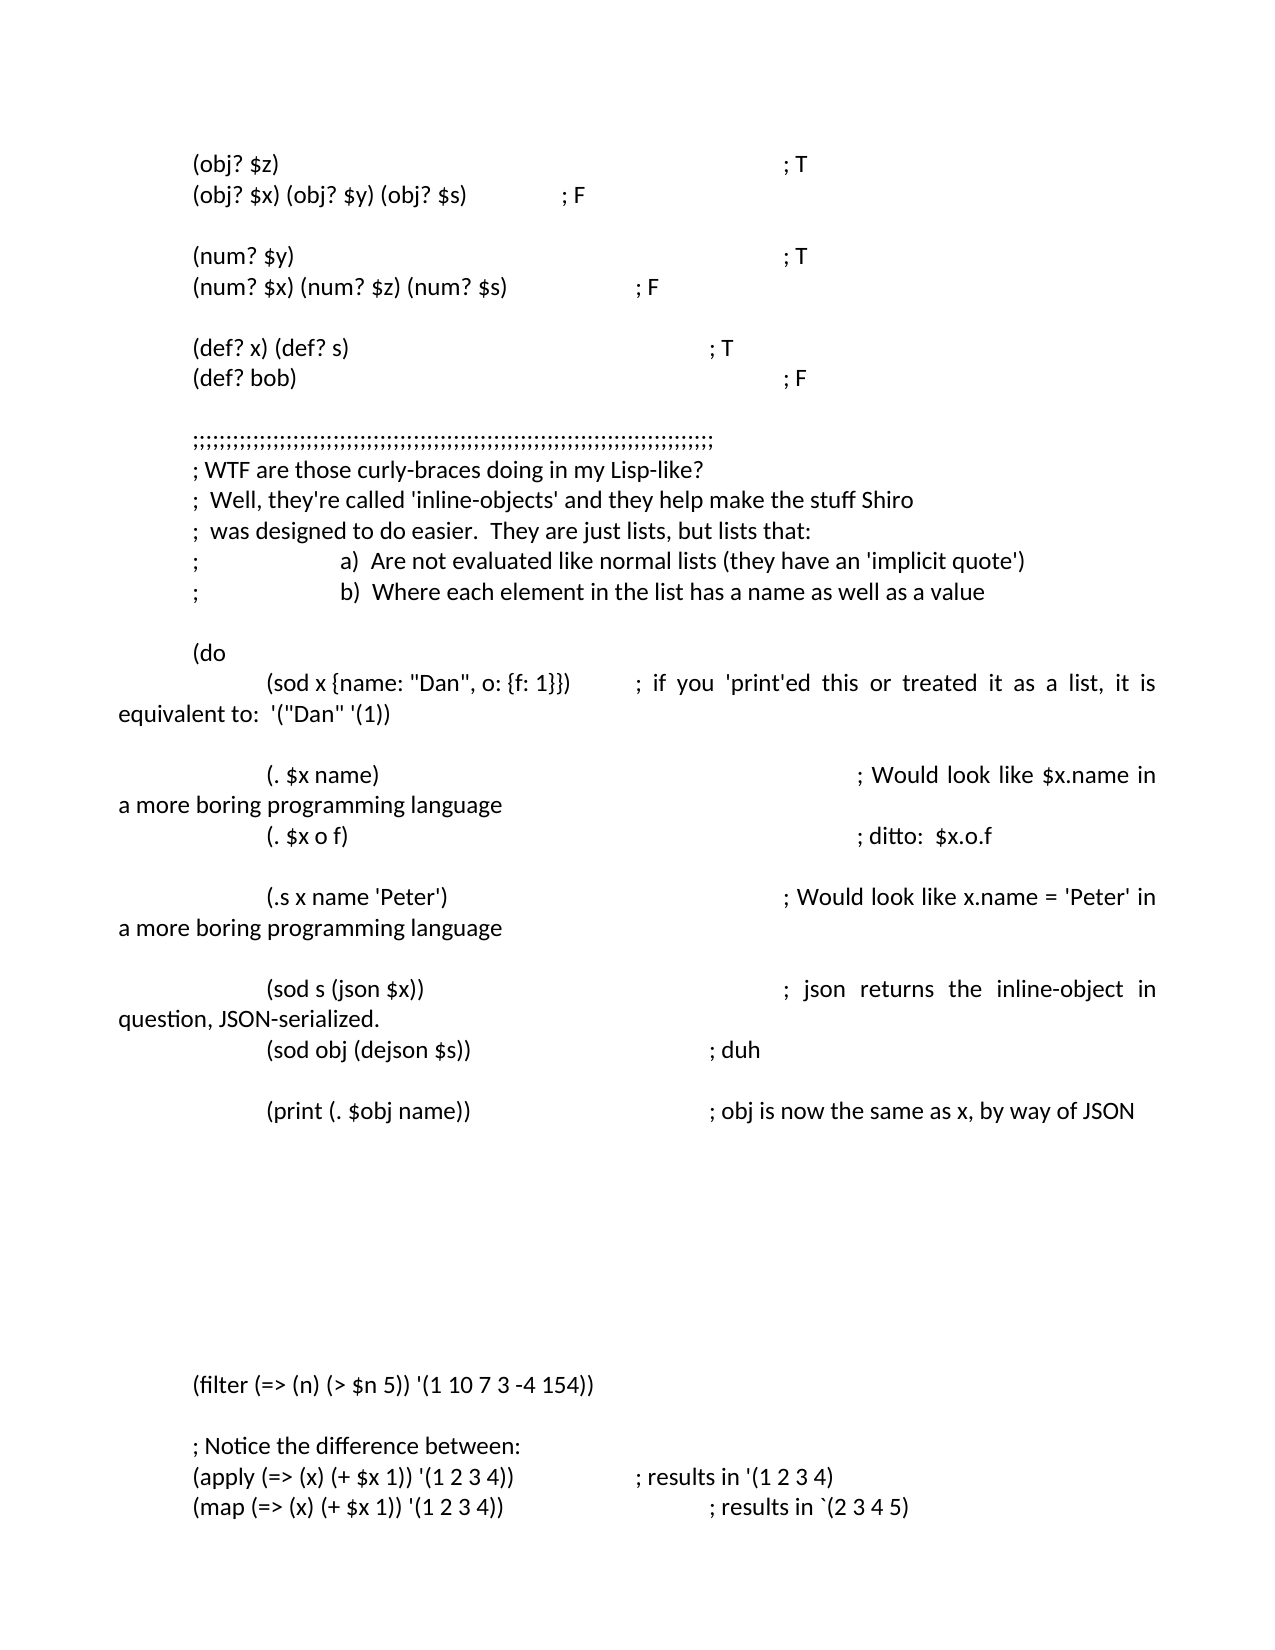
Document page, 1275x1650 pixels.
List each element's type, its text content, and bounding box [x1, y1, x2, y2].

text (print (. $obj name)) ; obj is now the same as x, by way of JSON [118, 1095, 1157, 1125]
text (. $x o f) ; ditto: $x.o.f [118, 820, 1157, 851]
text (num? $x) (num? $z) (num? $s) ; F [118, 271, 1157, 301]
text (num? $y) ; T [118, 240, 1157, 271]
text ; Notice the difference between: [118, 1431, 1157, 1461]
text (apply (=> (x) (+ $x 1)) '(1 2 3 4)) ; results in '(1 2 3 4) [118, 1461, 1157, 1492]
text (sod s (json $x)) ; json returns the inline-object in question, JSON-serialized. [118, 973, 1157, 1034]
text (def? x) (def? s) ; T [118, 332, 1157, 362]
text (obj? $z) ; T [118, 149, 1157, 179]
text ; a) Are not evaluated like normal lists (they have an 'implicit quote') [118, 545, 1157, 576]
text (filter (=> (n) (> $n 5)) '(1 10 7 3 -4 154)) [118, 1369, 1157, 1400]
text (map (=> (x) (+ $x 1)) '(1 2 3 4)) ; results in `(2 3 4 5) [118, 1492, 1157, 1522]
text (. $x name) ; Would look like $x.name in a more boring programming language [118, 759, 1157, 820]
text (.s x name 'Peter') ; Would look like x.name = 'Peter' in a more boring programming language [118, 881, 1157, 942]
text ; was designed to do easier. They are just lists, but lists that: [118, 515, 1157, 545]
text ;;;;;;;;;;;;;;;;;;;;;;;;;;;;;;;;;;;;;;;;;;;;;;;;;;;;;;;;;;;;;;;;;;;;;;;;;;;;;; [118, 423, 1157, 454]
text (sod obj (dejson $s)) ; duh [118, 1034, 1157, 1064]
text (def? bob) ; F [118, 362, 1157, 393]
text ; Well, they're called 'inline-objects' and they help make the stuff Shiro [118, 484, 1157, 515]
text (sod x {name: "Dan", o: {f: 1}}) ; if you 'print'ed this or treated it as a list, it is equivalent to: '("Dan" '(1)) [118, 667, 1157, 728]
text ; WTF are those curly-braces doing in my Lisp-like? [118, 454, 1157, 484]
text (do [118, 637, 1157, 667]
text (obj? $x) (obj? $y) (obj? $s) ; F [118, 179, 1157, 210]
text ; b) Where each element in the list has a name as well as a value [118, 576, 1157, 606]
